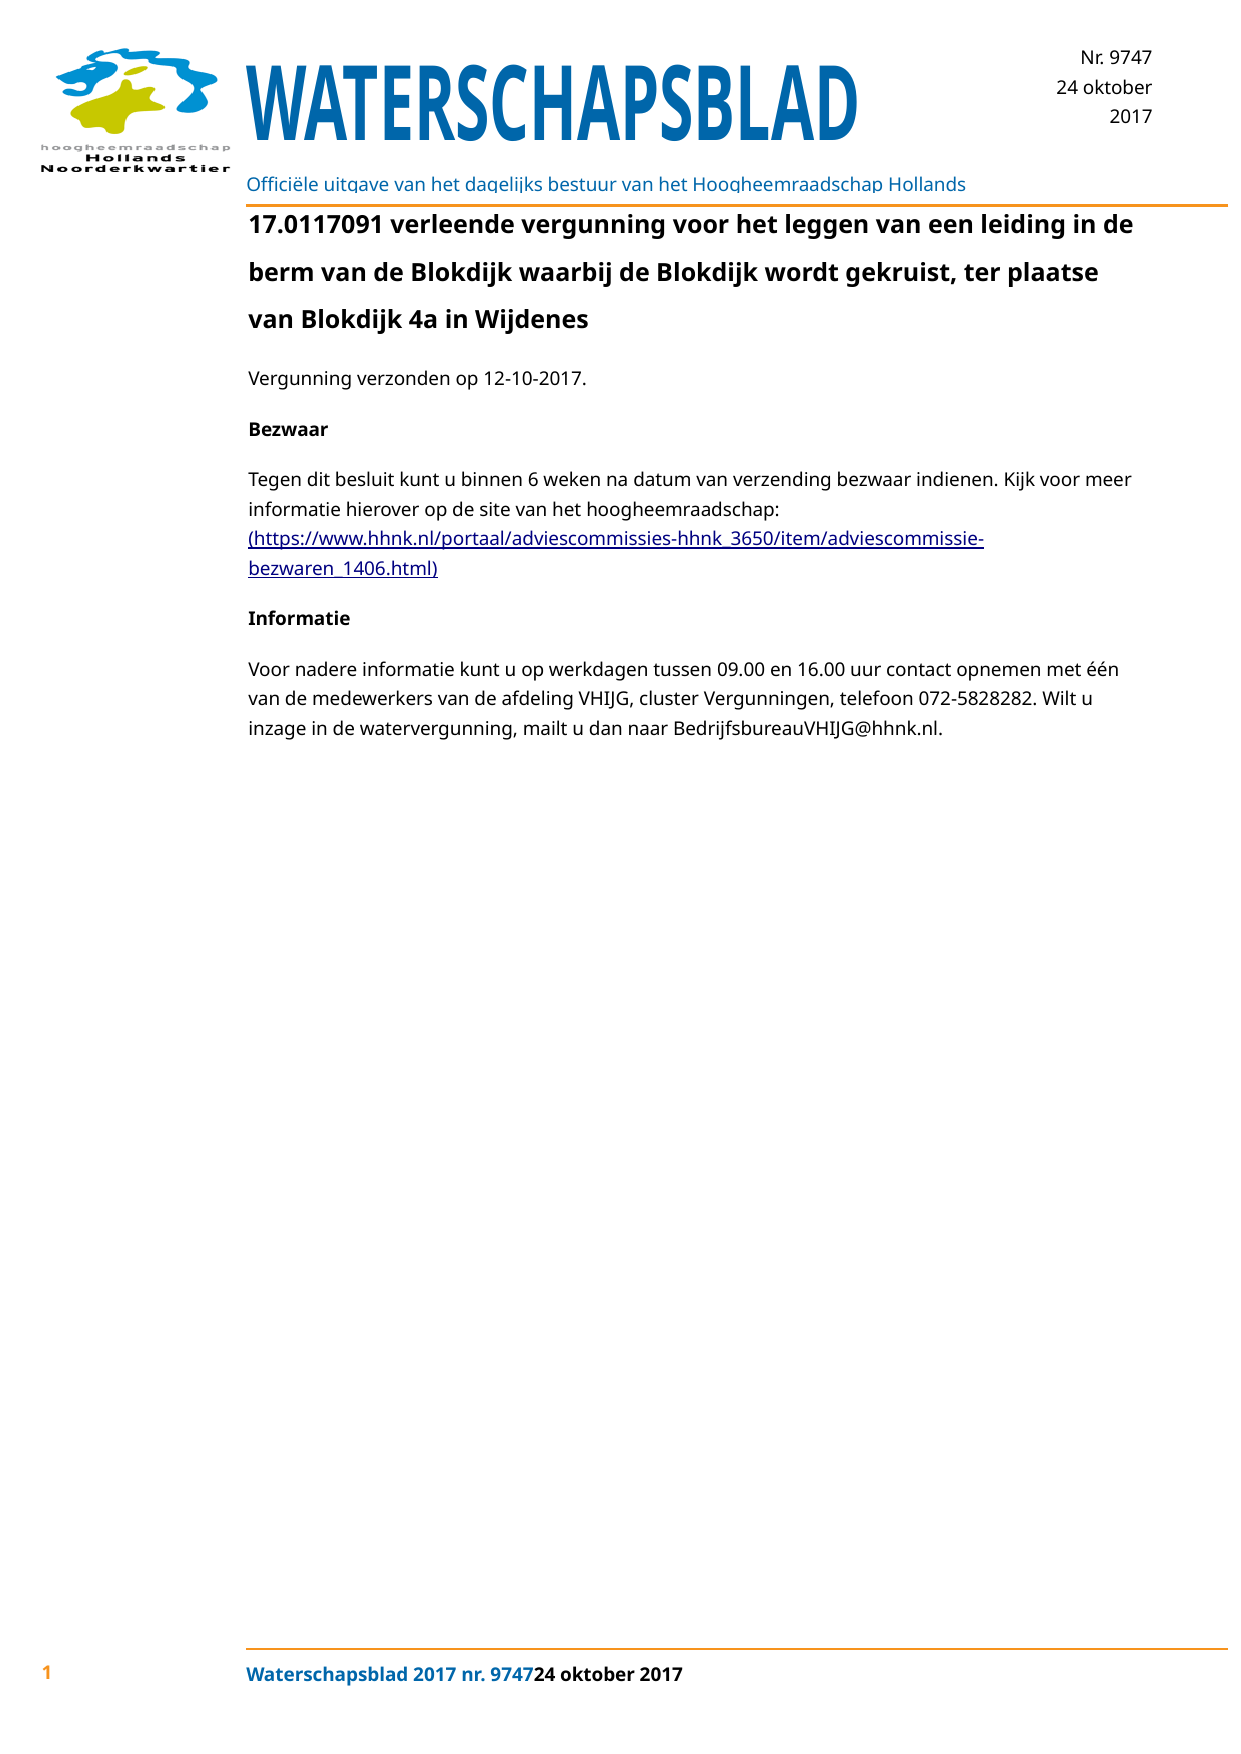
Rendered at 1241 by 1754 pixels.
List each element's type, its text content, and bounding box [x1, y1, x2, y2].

picture [41, 47, 231, 172]
text Informatie [248, 606, 1152, 631]
text Tegen dit besluit kunt u binnen 6 weken na datum van verzending bezwaar indienen. Kijk voor meer informatie hierover op de site van het hoogheemraadschap: (https://www.hhnk.nl/portaal/adviescommissies-hhnk_3650/item/adviescommissie-bezwaren_1406.html) [248, 466, 1152, 581]
text 17.0117091 verleende vergunning voor het leggen van een leiding in de berm van de Blokdijk waarbij de Blokdijk wordt gekruist, ter plaatse van Blokdijk 4a in Wijdenes [248, 207, 1152, 336]
text Bezwaar [248, 416, 1152, 442]
text Voor nadere informatie kunt u op werkdagen tussen 09.00 en 16.00 uur contact opnemen met één van de medewerkers van de afdeling VHIJG, cluster Vergunningen, telefoon 072-5828282. Wilt u inzage in de watervergunning, mailt u dan naar BedrijfsbureauVHIJG@hhnk.nl. [248, 656, 1152, 741]
text Vergunning verzonden op 12-10-2017. [248, 366, 1152, 391]
